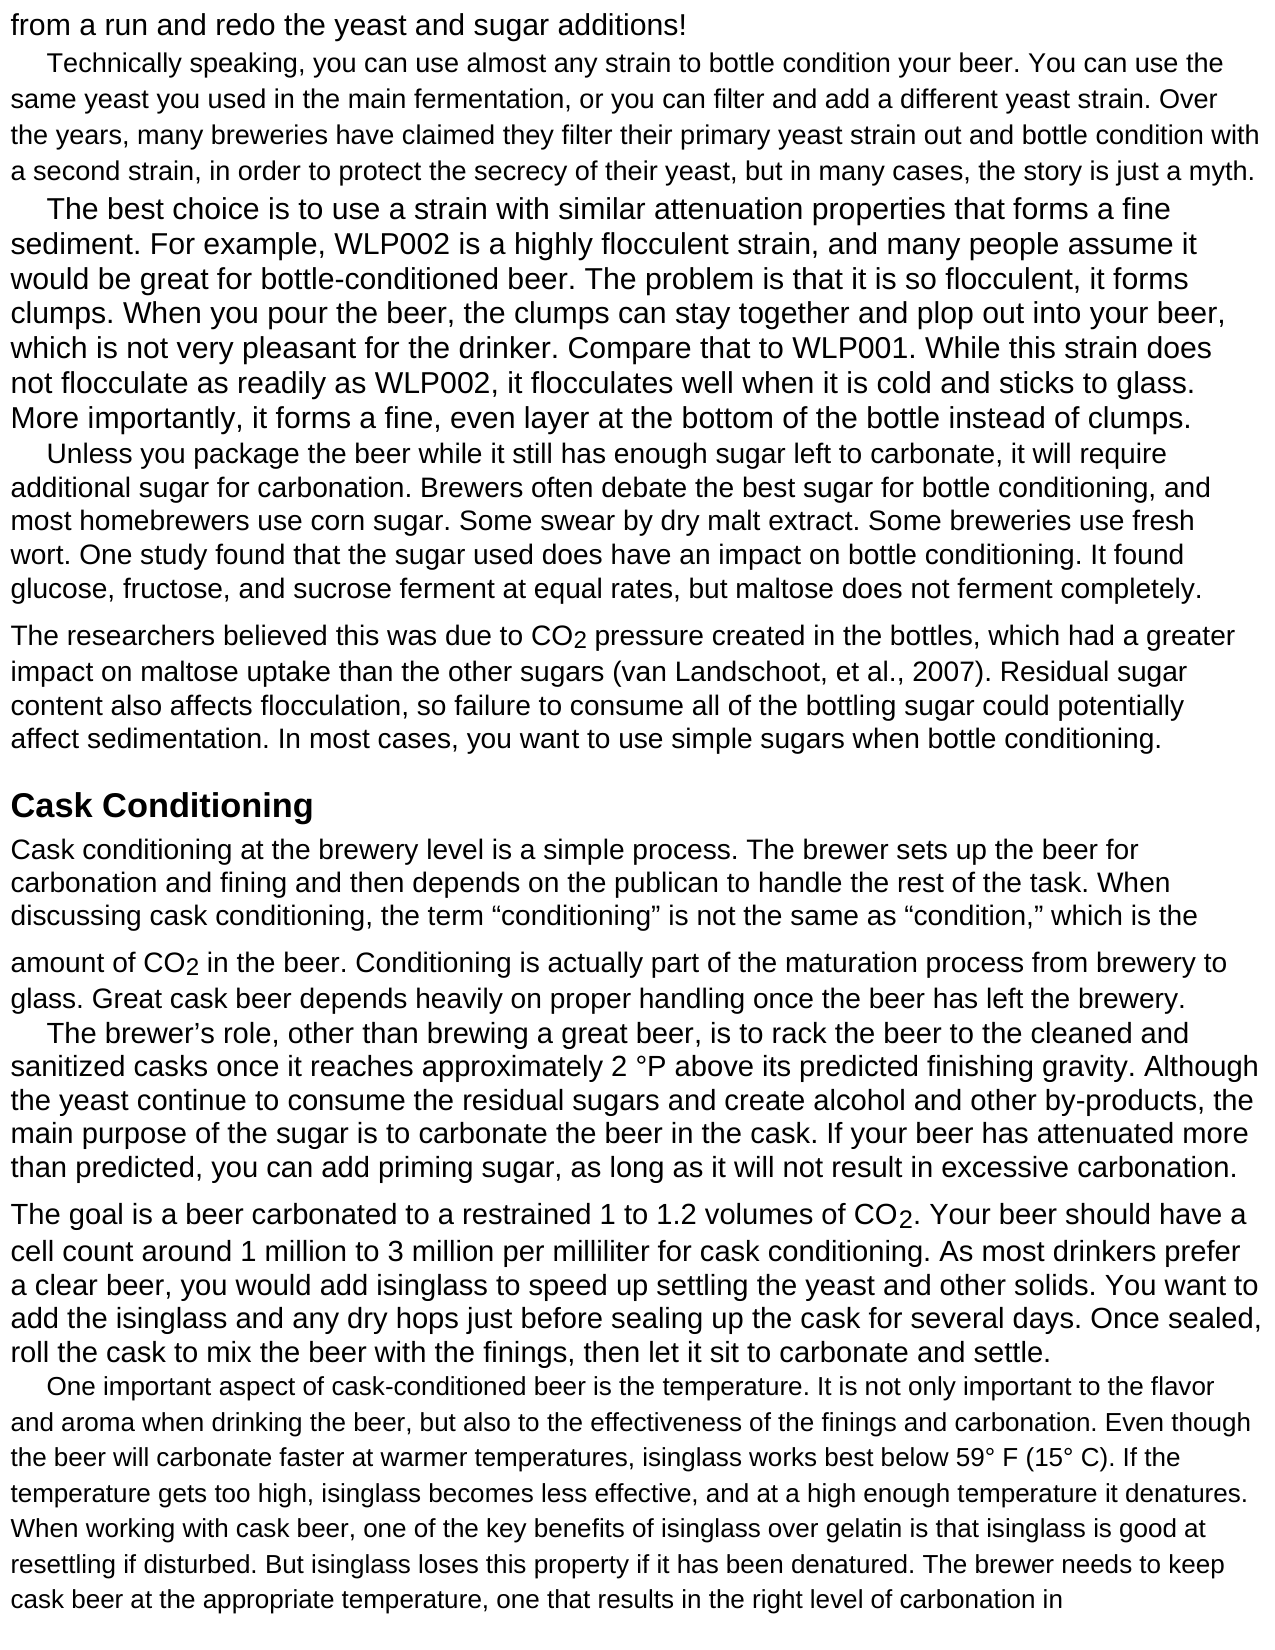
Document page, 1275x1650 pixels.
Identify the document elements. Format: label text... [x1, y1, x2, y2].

text Unless you package the beer while it still has enough sugar left to carbonate, it will require additional sugar for carbonation. Brewers often debate the best sugar for bottle conditioning, and most homebrewers use corn sugar. Some swear by dry malt extract. Some breweries use fresh wort. One study found that the sugar used does have an impact on bottle conditioning. It found glucose, fructose, and sucrose ferment at equal rates, but maltose does not ferment completely. The researchers believed this was due to CO2 pressure created in the bottles, which had a greater impact on maltose uptake than the other sugars (van Landschoot, et al., 2007). Residual sugar content also affects flocculation, so failure to consume all of the bottling sugar could potentially affect sedimentation. In most cases, you want to use simple sugars when bottle conditioning. [10, 437, 1258, 755]
text Cask Conditioning [10, 785, 1264, 825]
text Technically speaking, you can use almost any strain to bottle condition your beer. You can use the same yeast you used in the main fermentation, or you can filter and add a different yeast strain. Over the years, many breweries have claimed they filter their primary yeast strain out and bottle condition with a second strain, in order to protect the secrecy of their yeast, but in many cases, the story is just a myth. [10, 47, 1260, 186]
text The brewer’s role, other than brewing a great beer, is to rack the beer to the cleaned and sanitized casks once it reaches approximately 2 °P above its predicted finishing gravity. Although the yeast continue to consume the residual sugars and create alcohol and other by-products, the main purpose of the sugar is to carbonate the beer in the cask. If your beer has attenuated more than predicted, you can add priming sugar, as long as it will not result in excessive carbonation. The goal is a beer carbonated to a restrained 1 to 1.2 volumes of CO2. Your beer should have a cell count around 1 million to 3 million per milliliter for cask conditioning. As most drinkers prefer a clear beer, you would add isinglass to speed up settling the yeast and other solids. You want to add the isinglass and any dry hops just before sealing up the cask for several days. Once sealed, roll the cask to mix the beer with the finings, then let it sit to carbonate and settle. [10, 1016, 1264, 1368]
text from a run and redo the yeast and sugar additions! [10, 7, 1264, 41]
text One important aspect of cask-conditioned beer is the temperature. It is not only important to the flavor and aroma when drinking the beer, but also to the effectiveness of the finings and carbonation. Even though the beer will carbonate faster at warmer temperatures, isinglass works best below 59° F (15° C). If the temperature gets too high, isinglass becomes less effective, and at a high enough temperature it denatures. When working with cask beer, one of the key benefits of isinglass over gelatin is that isinglass is good at resettling if disturbed. But isinglass loses this property if it has been denatured. The brewer needs to keep cask beer at the appropriate temperature, one that results in the right level of carbonation in [10, 1371, 1256, 1614]
text Cask conditioning at the brewery level is a simple process. The brewer sets up the beer for carbonation and fining and then depends on the publican to handle the rest of the task. When discussing cask conditioning, the term “conditioning” is not the same as “condition,” which is the amount of CO2 in the beer. Conditioning is actually part of the maturation process from brewery to glass. Great cask beer depends heavily on proper handling once the beer has left the brewery. [10, 833, 1237, 1014]
text The best choice is to use a strain with similar attenuation properties that forms a fine sediment. For example, WLP002 is a highly flocculent strain, and many people assume it would be great for bottle-conditioned beer. The problem is that it is so flocculent, it forms clumps. When you pour the beer, the clumps can stay together and plop out into your beer, which is not very pleasant for the drinker. Compare that to WLP001. While this strain does not flocculate as readily as WLP002, it flocculates well when it is cold and sticks to glass. More importantly, it forms a fine, even layer at the bottom of the bottle instead of clumps. [10, 191, 1258, 435]
